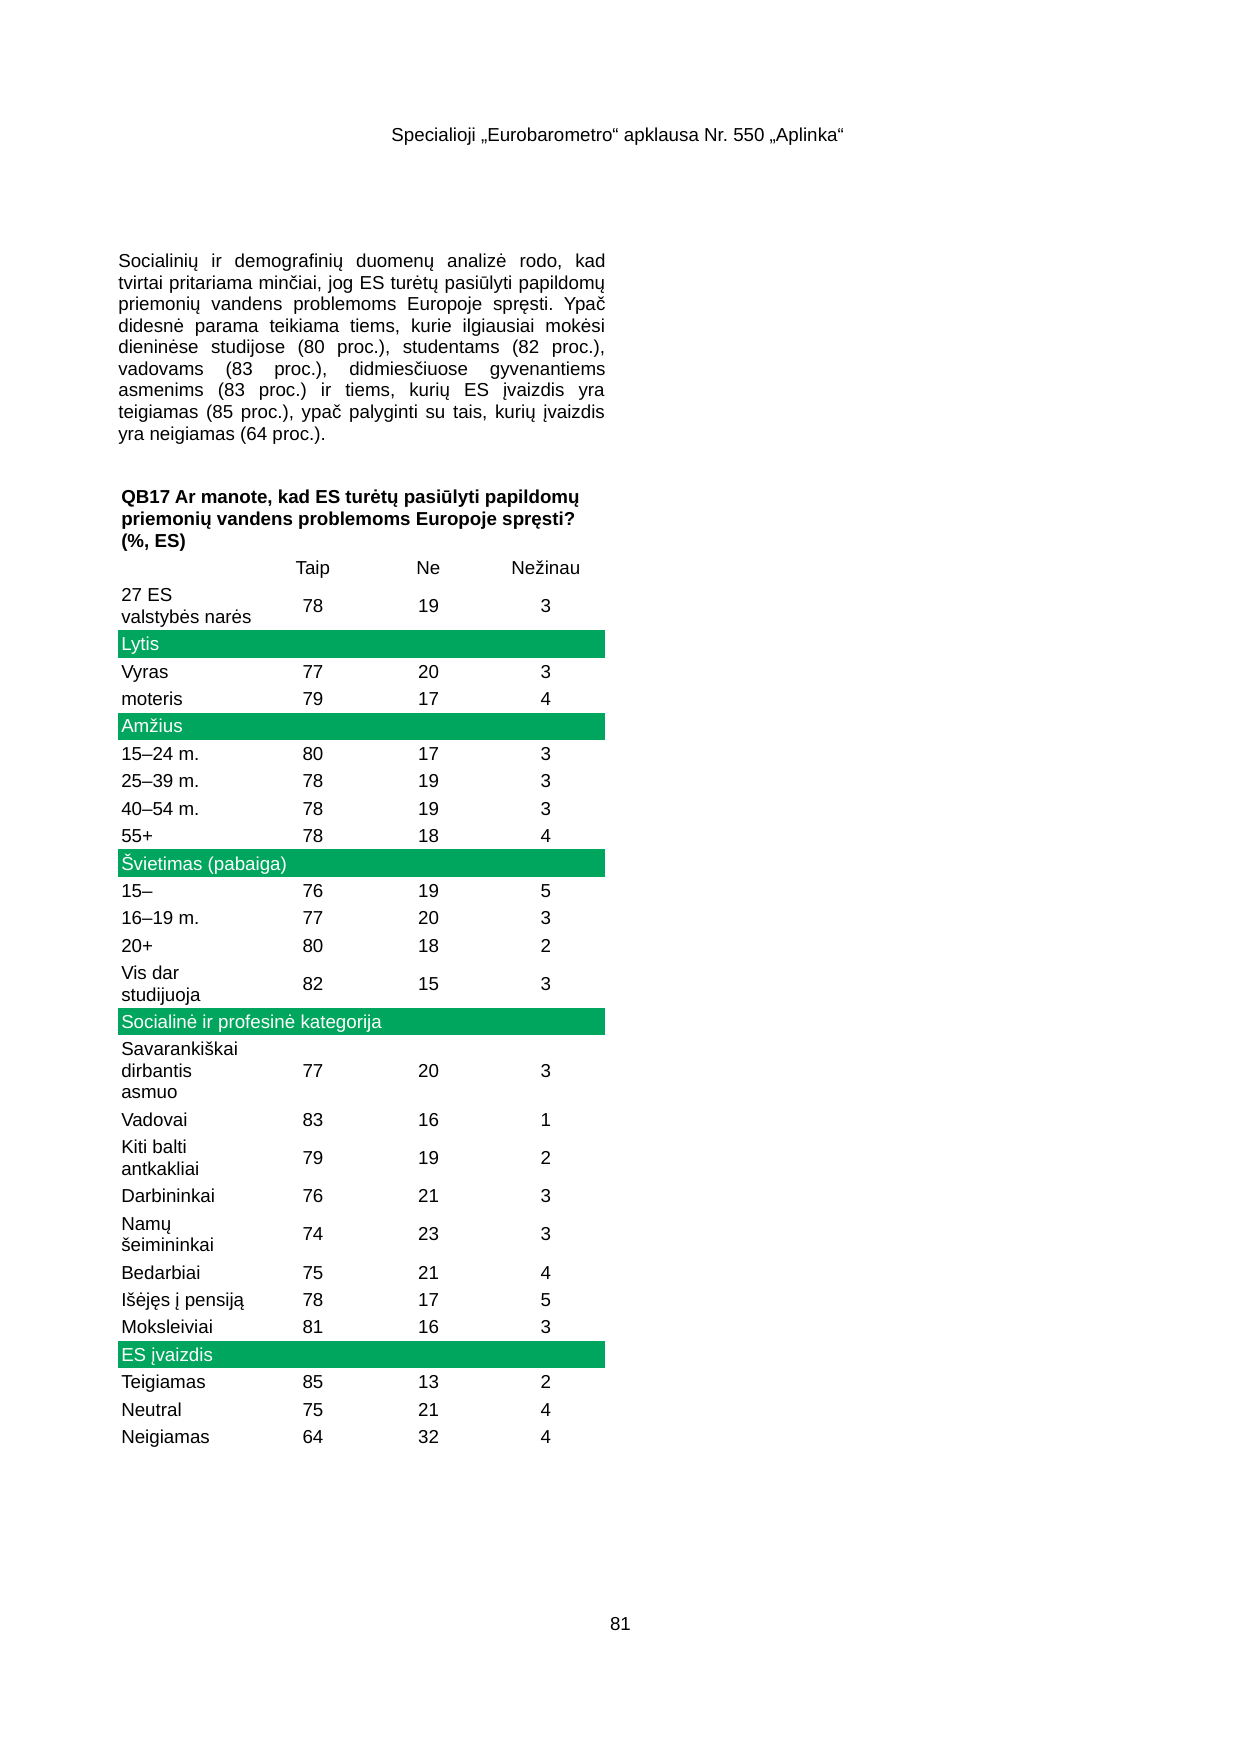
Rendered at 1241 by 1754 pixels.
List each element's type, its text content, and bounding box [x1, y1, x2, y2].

table_cell Vyras [118, 658, 254, 685]
table_cell 80 [254, 740, 371, 767]
table_cell 3 [486, 959, 605, 1008]
table_cell 20+ [118, 932, 254, 959]
table_cell 5 [486, 877, 605, 904]
table_cell 76 [254, 877, 371, 904]
table_cell Vadovai [118, 1106, 254, 1133]
table_cell 74 [254, 1210, 371, 1258]
table_cell 19 [371, 581, 486, 630]
table_cell 78 [254, 795, 371, 822]
table_cell 40–54 m. [118, 795, 254, 822]
table_cell 77 [254, 904, 371, 932]
table_cell Neigiamas [118, 1423, 254, 1450]
table_cell 19 [371, 877, 486, 904]
table_cell 18 [371, 822, 486, 849]
table_cell 19 [371, 1133, 486, 1182]
table_cell Kiti balti antkakliai [118, 1133, 254, 1182]
table_cell 17 [371, 1286, 486, 1313]
table_cell 76 [254, 1182, 371, 1209]
table_cell 15–24 m. [118, 740, 254, 767]
table_cell moteris [118, 685, 254, 712]
table_cell 78 [254, 1286, 371, 1313]
table_cell 55+ [118, 822, 254, 849]
table_cell 5 [486, 1286, 605, 1313]
table_cell 2 [486, 1368, 605, 1396]
table_cell 78 [254, 822, 371, 849]
table_cell 15– [118, 877, 254, 904]
table_cell 20 [371, 904, 486, 932]
table_cell 2 [486, 932, 605, 959]
table_cell 18 [371, 932, 486, 959]
table_cell 4 [486, 822, 605, 849]
table_cell Vis dar studijuoja [118, 959, 254, 1008]
table_cell 13 [371, 1368, 486, 1396]
table_cell 3 [486, 904, 605, 932]
table_cell 3 [486, 795, 605, 822]
table_cell Darbininkai [118, 1182, 254, 1209]
table_cell 32 [371, 1423, 486, 1450]
table_cell 21 [371, 1182, 486, 1209]
table_cell 4 [486, 1423, 605, 1450]
table_cell 20 [371, 658, 486, 685]
table_cell 4 [486, 685, 605, 712]
table_cell Amžius [118, 713, 605, 740]
table_cell 83 [254, 1106, 371, 1133]
table_cell Savarankiškai dirbantis asmuo [118, 1035, 254, 1106]
table_cell 16 [371, 1313, 486, 1341]
table_cell 81 [254, 1313, 371, 1341]
table_cell 2 [486, 1133, 605, 1182]
table_cell 77 [254, 658, 371, 685]
table_cell 82 [254, 959, 371, 1008]
table_cell 75 [254, 1259, 371, 1286]
table_cell 3 [486, 740, 605, 767]
table_cell 17 [371, 685, 486, 712]
table_cell Švietimas (pabaiga) [118, 849, 605, 877]
table_cell Išėjęs į pensiją [118, 1286, 254, 1313]
table_cell 4 [486, 1259, 605, 1286]
table_cell Nežinau [486, 554, 605, 581]
table_cell 75 [254, 1396, 371, 1423]
table_cell Lytis [118, 630, 605, 658]
table_cell 3 [486, 658, 605, 685]
table_cell Namų šeimininkai [118, 1210, 254, 1258]
table_cell 79 [254, 685, 371, 712]
table_cell 23 [371, 1210, 486, 1258]
table_cell 27 ES valstybės narės [118, 581, 254, 630]
table_cell 3 [486, 1210, 605, 1258]
table_header QB17 Ar manote, kad ES turėtų pasiūlyti papildomų priemonių vandens problemoms Europoje spręsti? (%, ES) [118, 483, 605, 554]
table_cell 78 [254, 767, 371, 794]
table_cell 64 [254, 1423, 371, 1450]
table_cell Neutral [118, 1396, 254, 1423]
table_cell 20 [371, 1035, 486, 1106]
table_cell 16 [371, 1106, 486, 1133]
table_cell 3 [486, 581, 605, 630]
table_cell 3 [486, 767, 605, 794]
table_cell 77 [254, 1035, 371, 1106]
table_cell 78 [254, 581, 371, 630]
table_cell 3 [486, 1182, 605, 1209]
table_cell Bedarbiai [118, 1259, 254, 1286]
table_cell 17 [371, 740, 486, 767]
table_cell Ne [371, 554, 486, 581]
table_cell 3 [486, 1313, 605, 1341]
table_cell Taip [254, 554, 371, 581]
table_cell Socialinė ir profesinė kategorija [118, 1008, 605, 1035]
table_cell Teigiamas [118, 1368, 254, 1396]
table_cell 21 [371, 1396, 486, 1423]
table_cell 19 [371, 795, 486, 822]
table_cell 80 [254, 932, 371, 959]
table_cell 79 [254, 1133, 371, 1182]
table_cell 19 [371, 767, 486, 794]
table_cell 15 [371, 959, 486, 1008]
table_cell 21 [371, 1259, 486, 1286]
table_cell 3 [486, 1035, 605, 1106]
table_cell Moksleiviai [118, 1313, 254, 1341]
table_cell 85 [254, 1368, 371, 1396]
table_cell 25–39 m. [118, 767, 254, 794]
table_cell ES įvaizdis [118, 1341, 605, 1368]
table_cell [118, 554, 254, 581]
table_cell 4 [486, 1396, 605, 1423]
table_cell 16–19 m. [118, 904, 254, 932]
text Socialinių ir demografinių duomenų analizė rodo, kad tvirtai pritariama minčiai, jog ES turėtų pasiūlyti papildomų priemonių vandens problemoms Europoje spręsti. Ypač didesnė parama teikiama tiems, kurie ilgiausiai mokėsi dieninėse studijose (80 proc.), studentams (82 proc.), vadovams (83 proc.), didmiesčiuose gyvenantiems asmenims (83 proc.) ir tiems, kurių ES įvaizdis yra teigiamas (85 proc.), ypač palyginti su tais, kurių įvaizdis yra neigiamas (64 proc.). [118, 250, 605, 444]
table_cell 1 [486, 1106, 605, 1133]
